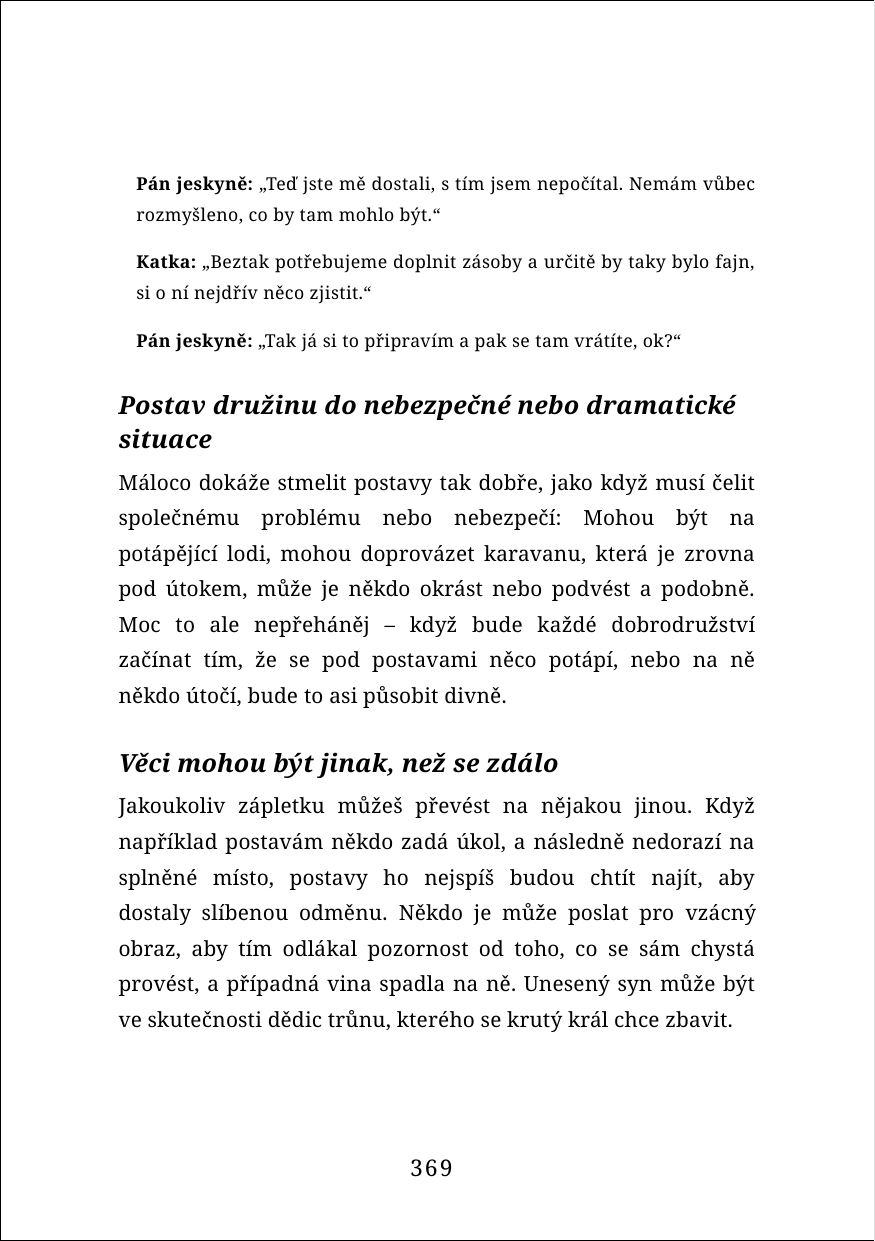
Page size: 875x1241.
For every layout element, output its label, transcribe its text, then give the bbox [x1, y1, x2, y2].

subtitle Postav družinu do nebezpečné nebo dramatické situace [118, 388, 756, 456]
text Pán jeskyně: „Tak já si to připravím a pak se tam vrátíte, ok?“ [136, 328, 756, 352]
text Jakoukoliv zápletku můžeš převést na nějakou jinou. Když například postavám někdo zadá úkol, a následně nedorazí na splněné místo, postavy ho nejspíš budou chtít najít, aby dostaly slíbenou odměnu. Někdo je může poslat pro vzácný obraz, aby tím odlákal pozornost od toho, co se sám chystá provést, a případná vina spadla na ně. Unesený syn může být ve skutečnosti dědic trůnu, kterého se krutý král chce zbavit. [118, 792, 756, 1033]
text Pán jeskyně: „Teď jste mě dostali, s tím jsem nepočítal. Nemám vůbec rozmyšleno, co by tam mohlo být.“ [136, 172, 756, 226]
text Katka: „Beztak potřebujeme doplnit zásoby a určitě by taky bylo fajn, si o ní nejdřív něco zjistit.“ [136, 250, 756, 304]
text Máloco dokáže stmelit postavy tak dobře, jako když musí čelit společnému problému nebo nebezpečí: Mohou být na potápějící lodi, mohou doprovázet karavanu, která je zrovna pod útokem, může je někdo okrást nebo podvést a podobně. Moc to ale nepřeháněj – když bude každé dobrodružství začínat tím, že se pod postavami něco potápí, nebo na ně někdo útočí, bude to asi působit divně. [118, 468, 756, 709]
subtitle Věci mohou být jinak, než se zdálo [118, 746, 756, 780]
